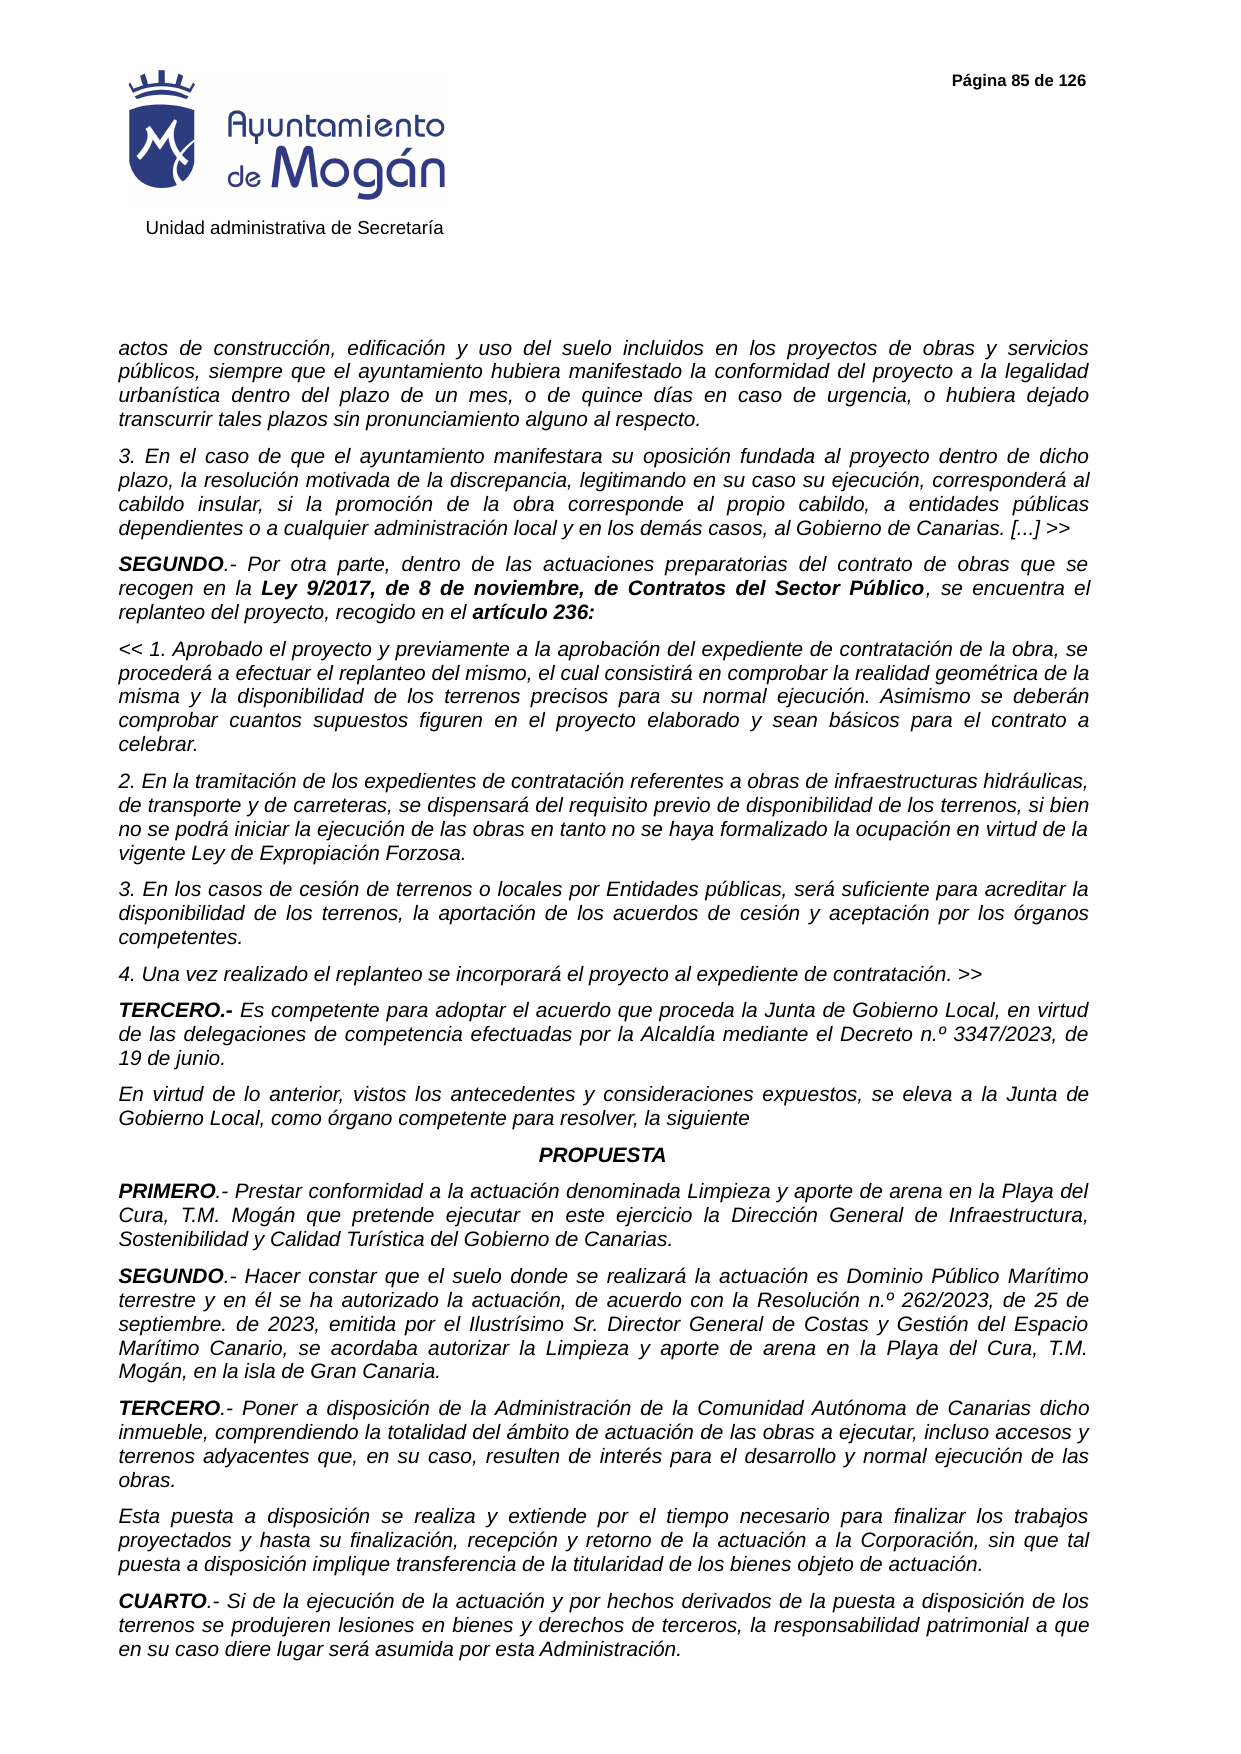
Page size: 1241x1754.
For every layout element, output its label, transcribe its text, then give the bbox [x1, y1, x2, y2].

text 4. Una vez realizado el replanteo se incorporará el proyecto al expediente de contratación. >> [118, 961, 1092, 985]
text 2. En la tramitación de los expedientes de contratación referentes a obras de infraestructuras hidráulicas, de transporte y de carreteras, se dispensará del requisito previo de disponibilidad de los terrenos, si bien no se podrá iniciar la ejecución de las obras en tanto no se haya formalizado la ocupación en virtud de la vigente Ley de Expropiación Forzosa. [118, 769, 1092, 864]
text En virtud de lo anterior, vistos los antecedentes y consideraciones expuestos, se eleva a la Junta de Gobierno Local, como órgano competente para resolver, la siguiente [118, 1082, 1092, 1130]
text SEGUNDO.- Por otra parte, dentro de las actuaciones preparatorias del contrato de obras que se recogen en la Ley 9/2017, de 8 de noviembre, de Contratos del Sector Público, se encuentra el replanteo del proyecto, recogido en el artículo 236: [118, 552, 1092, 624]
text SEGUNDO.- Hacer constar que el suelo donde se realizará la actuación es Dominio Público Marítimo terrestre y en él se ha autorizado la actuación, de acuerdo con la Resolución n.º 262/2023, de 25 de septiembre. de 2023, emitida por el Ilustrísimo Sr. Director General de Costas y Gestión del Espacio Marítimo Canario, se acordaba autorizar la Limpieza y aporte de arena en la Playa del Cura, T.M. Mogán, en la isla de Gran Canaria. [118, 1263, 1092, 1383]
text TERCERO.- Poner a disposición de la Administración de la Comunidad Autónoma de Canarias dicho inmueble, comprendiendo la totalidad del ámbito de actuación de las obras a ejecutar, incluso accesos y terrenos adyacentes que, en su caso, resulten de interés para el desarrollo y normal ejecución de las obras. [118, 1396, 1092, 1492]
text 3. En el caso de que el ayuntamiento manifestara su oposición fundada al proyecto dentro de dicho plazo, la resolución motivada de la discrepancia, legitimando en su caso su ejecución, corresponderá al cabildo insular, si la promoción de la obra corresponde al propio cabildo, a entidades públicas dependientes o a cualquier administración local y en los demás casos, al Gobierno de Canarias. [...] >> [118, 444, 1092, 539]
text 3. En los casos de cesión de terrenos o locales por Entidades públicas, será suficiente para acreditar la disponibilidad de los terrenos, la aportación de los acuerdos de cesión y aceptación por los órganos competentes. [118, 877, 1092, 949]
picture [128, 70, 445, 206]
text Esta puesta a disposición se realiza y extiende por el tiempo necesario para finalizar los trabajos proyectados y hasta su finalización, recepción y retorno de la actuación a la Corporación, sin que tal puesta a disposición implique transferencia de la titularidad de los bienes objeto de actuación. [118, 1504, 1092, 1576]
text actos de construcción, edificación y uso del suelo incluidos en los proyectos de obras y servicios públicos, siempre que el ayuntamiento hubiera manifestado la conformidad del proyecto a la legalidad urbanística dentro del plazo de un mes, o de quince días en caso de urgencia, o hubiera dejado transcurrir tales plazos sin pronunciamiento alguno al respecto. [118, 335, 1092, 431]
text PRIMERO.- Prestar conformidad a la actuación denominada Limpieza y aporte de arena en la Playa del Cura, T.M. Mogán que pretende ejecutar en este ejercicio la Dirección General de Infraestructura, Sostenibilidad y Calidad Turística del Gobierno de Canarias. [118, 1179, 1092, 1251]
text PROPUESTA [118, 1143, 1092, 1167]
text << 1. Aprobado el proyecto y previamente a la aprobación del expediente de contratación de la obra, se procederá a efectuar el replanteo del mismo, el cual consistirá en comprobar la realidad geométrica de la misma y la disponibilidad de los terrenos precisos para su normal ejecución. Asimismo se deberán comprobar cuantos supuestos figuren en el proyecto elaborado y sean básicos para el contrato a celebrar. [118, 636, 1092, 756]
text CUARTO.- Si de la ejecución de la actuación y por hechos derivados de la puesta a disposición de los terrenos se produjeren lesiones en bienes y derechos de terceros, la responsabilidad patrimonial a que en su caso diere lugar será asumida por esta Administración. [118, 1588, 1092, 1660]
text TERCERO.- Es competente para adoptar el acuerdo que proceda la Junta de Gobierno Local, en virtud de las delegaciones de competencia efectuadas por la Alcaldía mediante el Decreto n.º 3347/2023, de 19 de junio. [118, 998, 1092, 1070]
